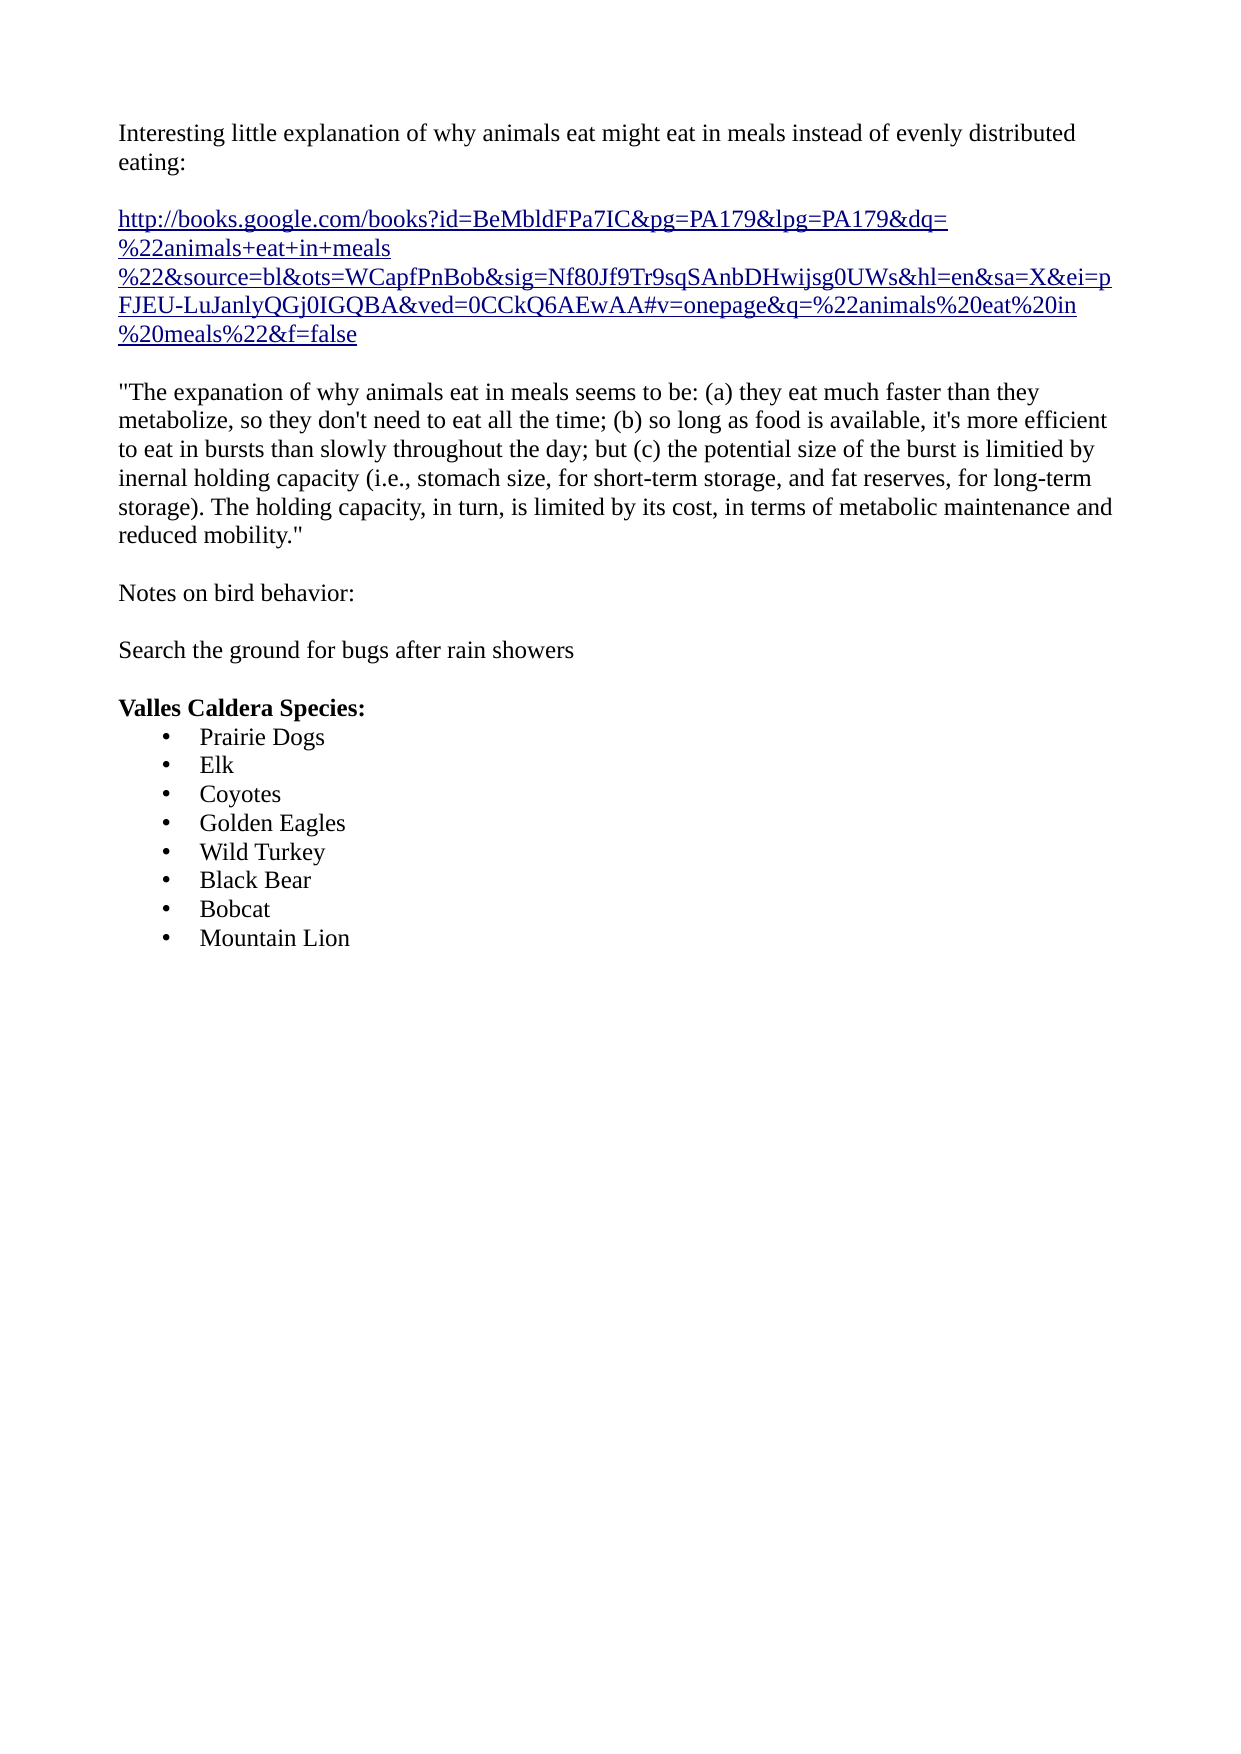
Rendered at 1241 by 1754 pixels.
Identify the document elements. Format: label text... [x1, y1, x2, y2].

text Notes on bird behavior: [118, 578, 1122, 607]
text "The expanation of why animals eat in meals seems to be: (a) they eat much faster than they metabolize, so they don't need to eat all the time; (b) so long as food is available, it's more efficient to eat in bursts than slowly throughout the day; but (c) the potential size of the burst is limitied by inernal holding capacity (i.e., stomach size, for short-term storage, and fat reserves, for long-term storage). The holding capacity, in turn, is limited by its cost, in terms of metabolic maintenance and reduced mobility." [118, 377, 1122, 549]
text Valles Caldera Species: [118, 693, 1122, 722]
list Golden Eagles [162, 808, 1122, 837]
list Bobcat [162, 894, 1122, 923]
list Coyotes [162, 779, 1122, 808]
list Prairie Dogs [162, 722, 1122, 751]
list Black Bear [162, 866, 1122, 894]
list Elk [162, 751, 1122, 779]
list Mountain Lion [162, 923, 1122, 952]
list Wild Turkey [162, 837, 1122, 866]
text Search the ground for bugs after rain showers [118, 636, 1122, 664]
text Interesting little explanation of why animals eat might eat in meals instead of evenly distributed eating: [118, 118, 1122, 176]
text http://books.google.com/books?id=BeMbldFPa7IC&pg=PA179&lpg=PA179&dq=%22animals+eat+in+meals%22&source=bl&ots=WCapfPnBob&sig=Nf80Jf9Tr9sqSAnbDHwijsg0UWs&hl=en&sa=X&ei=pFJEU-LuJanlyQGj0IGQBA&ved=0CCkQ6AEwAA#v=onepage&q=%22animals%20eat%20in%20meals%22&f=false [118, 204, 1122, 348]
